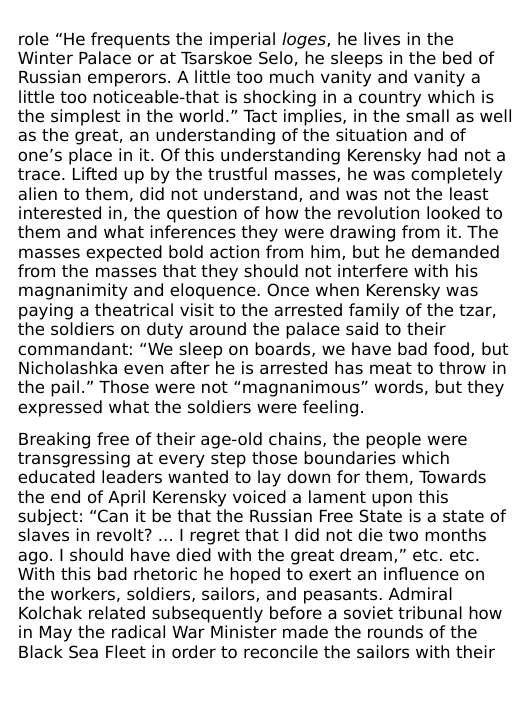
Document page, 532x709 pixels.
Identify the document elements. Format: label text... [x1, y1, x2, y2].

text Breaking free of their age-old chains, the people were transgressing at every step those boundaries which educated leaders wanted to lay down for them, Towards the end of April Kerensky voiced a lament upon this subject: “Can it be that the Russian Free State is a state of slaves in revolt? ... I regret that I did not die two months ago. I should have died with the great dream,” etc. etc. With this bad rhetoric he hoped to exert an influence on the workers, soldiers, sailors, and peasants. Admiral Kolchak related subsequently before a soviet tribunal how in May the radical War Minister made the rounds of the Black Sea Fleet in order to reconcile the sailors with their [18, 429, 514, 662]
text role “He frequents the imperial loges, he lives in the Winter Palace or at Tsarskoe Selo, he sleeps in the bed of Russian emperors. A little too much vanity and vanity a little too noticeable-that is shocking in a country which is the simplest in the world.” Tact implies, in the small as well as the great, an understanding of the situation and of one’s place in it. Of this understanding Kerensky had not a trace. Lifted up by the trustful masses, he was completely alien to them, did not understand, and was not the least interested in, the question of how the revolution looked to them and what inferences they were drawing from it. The masses expected bold action from him, but he demanded from the masses that they should not interfere with his magnanimity and eloquence. Once when Kerensky was paying a theatrical visit to the arrested family of the tzar, the soldiers on duty around the palace said to their commandant: “We sleep on boards, we have bad food, but Nicholashka even after he is arrested has meat to throw in the pail.” Those were not “magnanimous” words, but they expressed what the soldiers were feeling. [18, 29, 514, 417]
